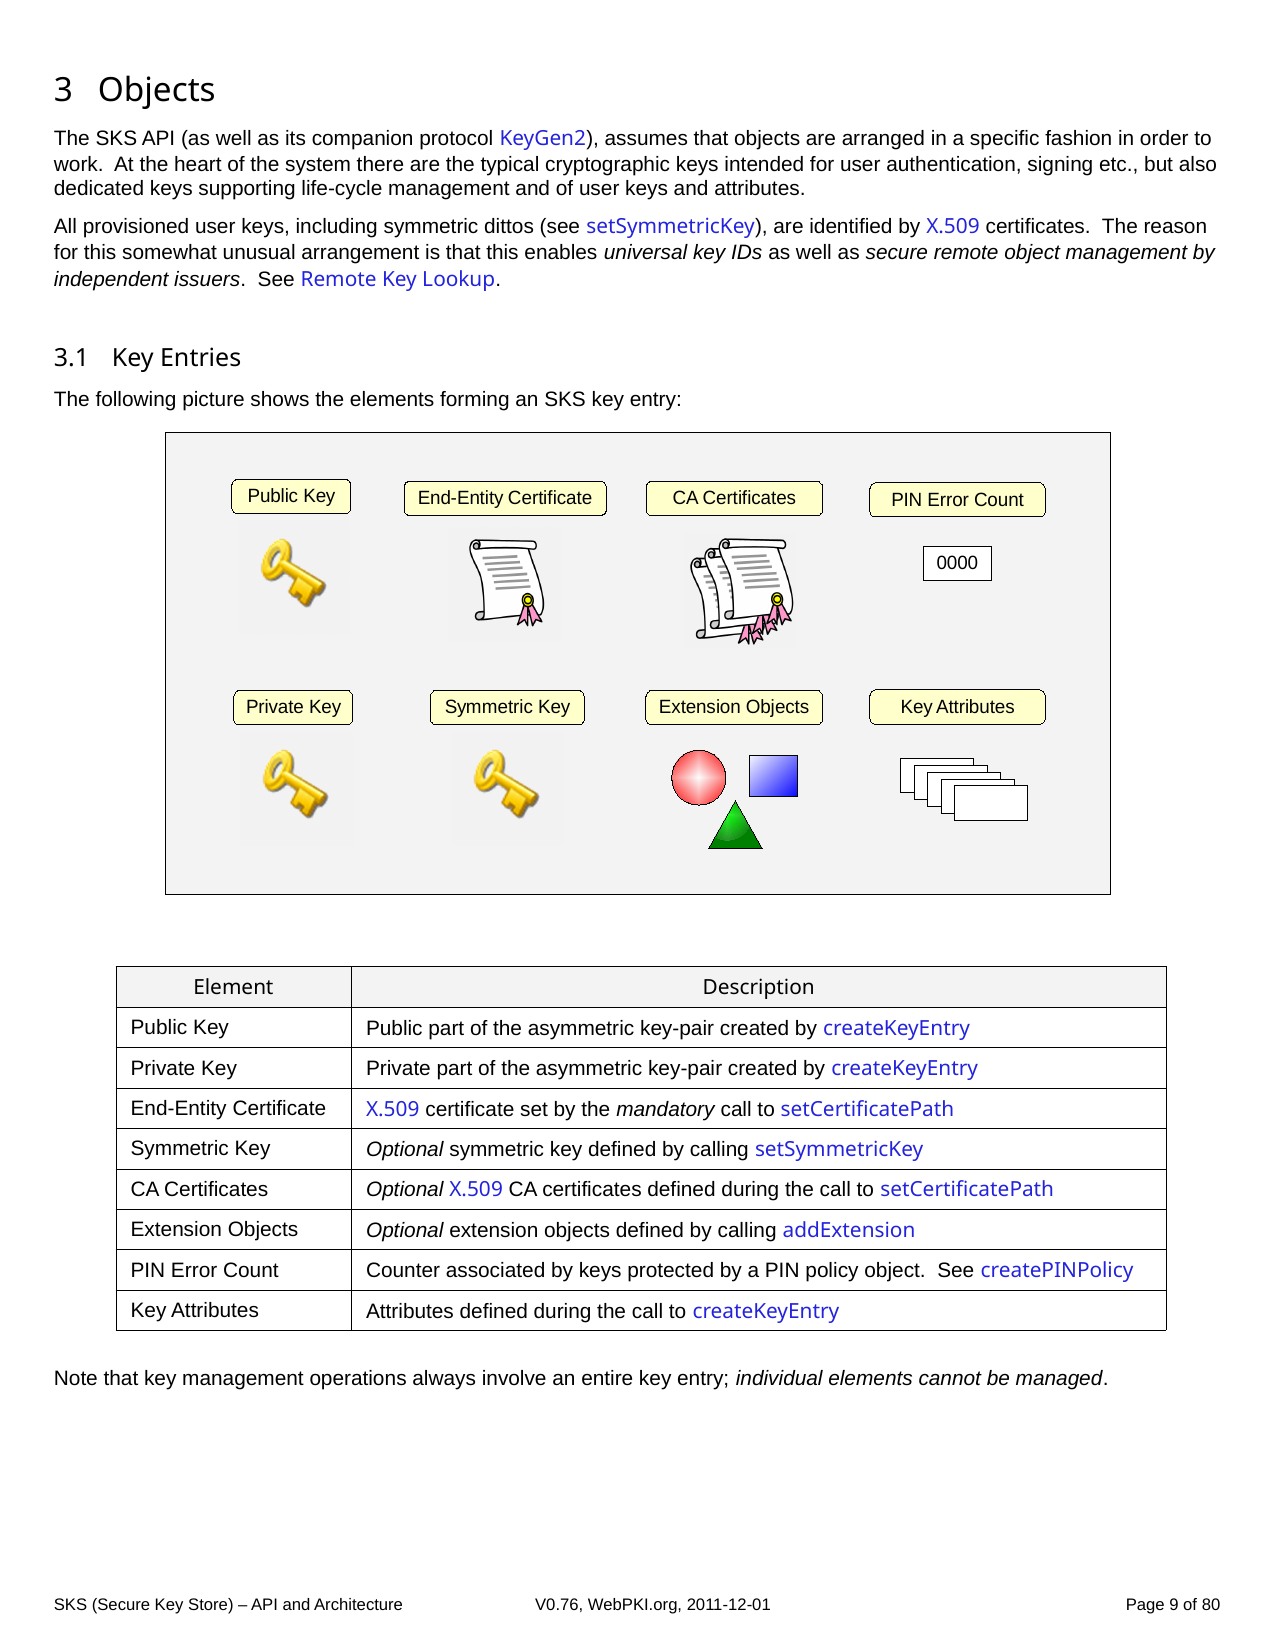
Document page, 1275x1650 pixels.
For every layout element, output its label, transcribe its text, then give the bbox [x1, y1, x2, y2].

table_cell Optional extension objects defined by calling addExtension [352, 1210, 1166, 1249]
table_header Description [352, 967, 1166, 1007]
table_cell CA Certificates [117, 1170, 351, 1209]
text Note that key management operations always involve an entire key entry; individual elements cannot be managed. [54, 1366, 1221, 1390]
table_cell Public Key [117, 1008, 351, 1047]
table_cell Attributes defined during the call to createKeyEntry [352, 1291, 1166, 1330]
subtitle Objects [54, 66, 1221, 111]
text The SKS API (as well as its companion protocol KeyGen2), assumes that objects are arranged in a specific fashion in order to work. At the heart of the system there are the typical cryptographic keys intended for user authentication, signing etc., but also dedicated keys supporting life-cycle management and of user keys and attributes. [54, 123, 1221, 200]
table_cell PIN Error Count [117, 1250, 351, 1290]
table_cell Extension Objects [117, 1210, 351, 1249]
table_cell Private part of the asymmetric key-pair created by createKeyEntry [352, 1048, 1166, 1088]
table_cell X.509 certificate set by the mandatory call to setCertificatePath [352, 1089, 1166, 1128]
table_cell Counter associated by keys protected by a PIN policy object. See createPINPolicy [352, 1250, 1166, 1290]
subtitle Key Entries [54, 340, 1221, 374]
table_cell Optional X.509 CA certificates defined during the call to setCertificatePath [352, 1170, 1166, 1209]
table_cell Public part of the asymmetric key-pair created by createKeyEntry [352, 1008, 1166, 1047]
table_header Element [117, 967, 351, 1007]
table_cell Private Key [117, 1048, 351, 1088]
text The following picture shows the elements forming an SKS key entry: [54, 386, 1221, 918]
text All provisioned user keys, including symmetric dittos (see setSymmetricKey), are identified by X.509 certificates. The reason for this somewhat unusual arrangement is that this enables universal key IDs as well as secure remote object management by independent issuers. See Remote Key Lookup. [54, 212, 1221, 292]
table_cell End‑Entity Certificate [117, 1089, 351, 1128]
table_cell Optional symmetric key defined by calling setSymmetricKey [352, 1129, 1166, 1168]
table_cell Key Attributes [117, 1291, 351, 1330]
table_cell Symmetric Key [117, 1129, 351, 1168]
